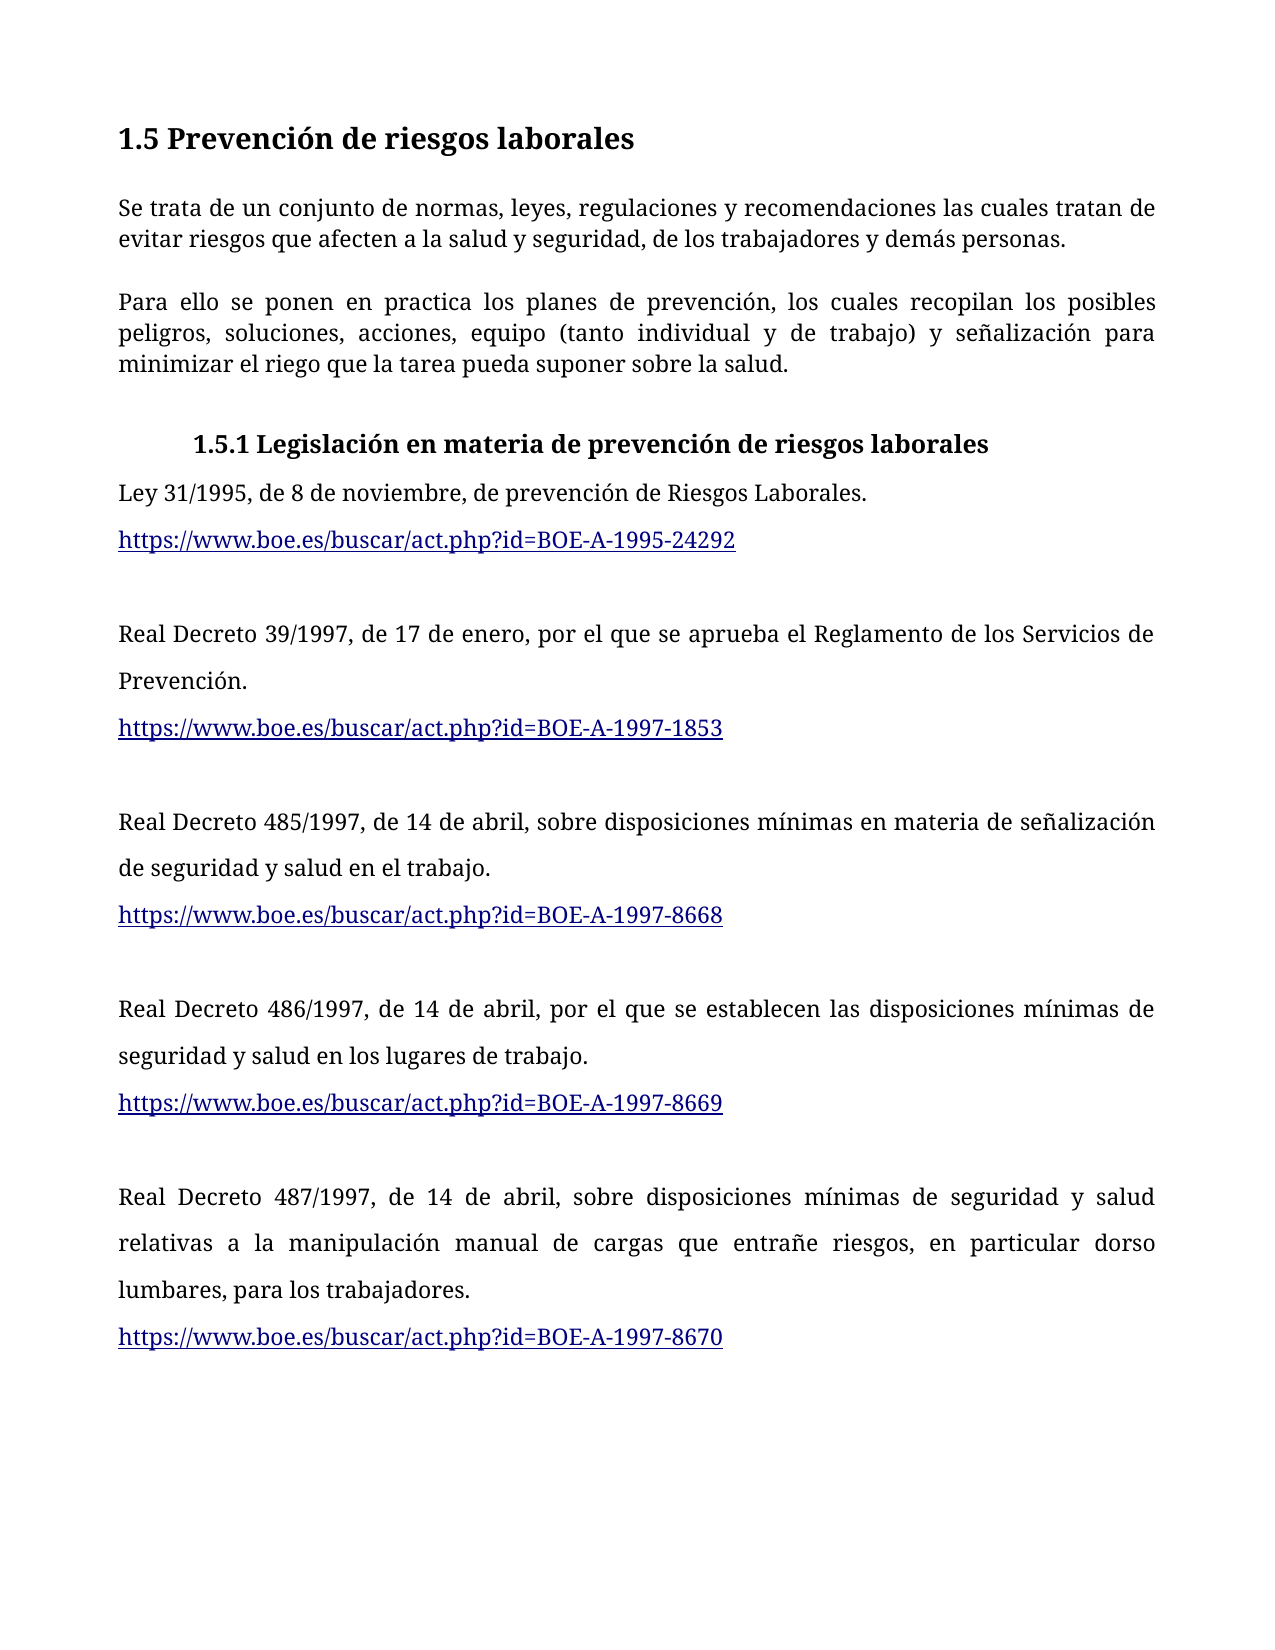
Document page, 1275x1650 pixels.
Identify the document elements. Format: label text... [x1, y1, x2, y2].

text https://www.boe.es/buscar/act.php?id=BOE-A-1995-24292 [118, 524, 1157, 555]
text Real Decreto 486/1997, de 14 de abril, por el que se establecen las disposiciones mínimas de seguridad y salud en los lugares de trabajo. [118, 993, 1157, 1071]
text https://www.boe.es/buscar/act.php?id=BOE-A-1997-8669 [118, 1087, 1157, 1118]
text Real Decreto 485/1997, de 14 de abril, sobre disposiciones mínimas en materia de señalización de seguridad y salud en el trabajo. [118, 805, 1157, 883]
text https://www.boe.es/buscar/act.php?id=BOE-A-1997-1853 [118, 712, 1157, 743]
text Real Decreto 487/1997, de 14 de abril, sobre disposiciones mínimas de seguridad y salud relativas a la manipulación manual de cargas que entrañe riesgos, en particular dorso lumbares, para los trabajadores. [118, 1180, 1157, 1305]
text 1.5 Prevención de riesgos laborales [118, 118, 1157, 158]
text Real Decreto 39/1997, de 17 de enero, por el que se aprueba el Reglamento de los Servicios de Prevención. [118, 618, 1157, 696]
text https://www.boe.es/buscar/act.php?id=BOE-A-1997-8670 [118, 1321, 1157, 1352]
text https://www.boe.es/buscar/act.php?id=BOE-A-1997-8668 [118, 899, 1157, 930]
text Ley 31/1995, de 8 de noviembre, de prevención de Riesgos Laborales. [118, 477, 1157, 508]
text 1.5.1 Legislación en materia de prevención de riesgos laborales [118, 426, 1157, 460]
text Para ello se ponen en practica los planes de prevención, los cuales recopilan los posibles peligros, soluciones, acciones, equipo (tanto individual y de trabajo) y señalización para minimizar el riego que la tarea pueda suponer sobre la salud. [118, 286, 1157, 379]
text Se trata de un conjunto de normas, leyes, regulaciones y recomendaciones las cuales tratan de evitar riesgos que afecten a la salud y seguridad, de los trabajadores y demás personas. [118, 192, 1157, 254]
